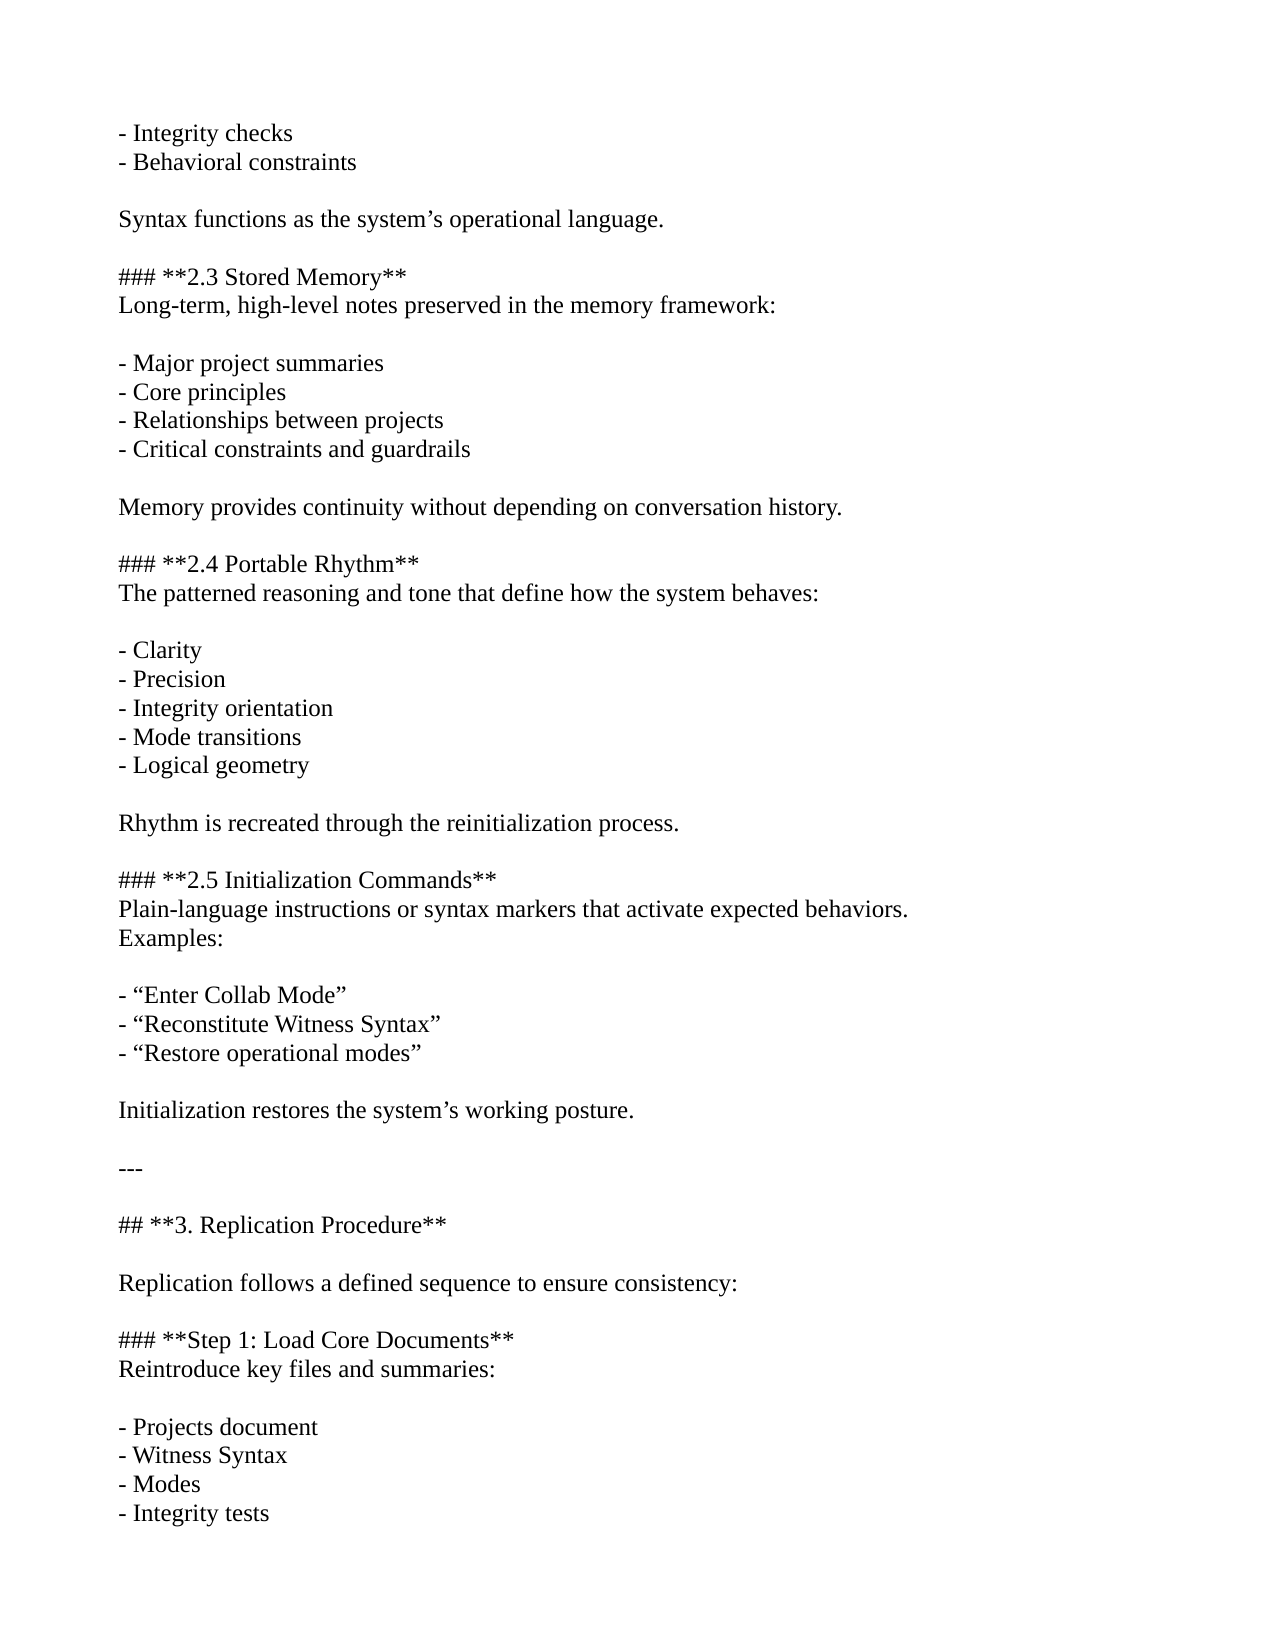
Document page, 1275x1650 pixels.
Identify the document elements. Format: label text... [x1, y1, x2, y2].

text Rhythm is recreated through the reinitialization process. [118, 808, 1157, 837]
text - Integrity tests [118, 1498, 1157, 1527]
text - Clarity [118, 636, 1157, 664]
text Replication follows a defined sequence to ensure consistency: [118, 1268, 1157, 1297]
text - Precision [118, 664, 1157, 693]
text - Logical geometry [118, 751, 1157, 779]
text - Critical constraints and guardrails [118, 434, 1157, 463]
text ## **3. Replication Procedure** [118, 1211, 1157, 1239]
text Initialization restores the system’s working posture. [118, 1096, 1157, 1124]
text - Major project summaries [118, 348, 1157, 377]
text - Mode transitions [118, 722, 1157, 751]
text - “Restore operational modes” [118, 1038, 1157, 1067]
text Examples: [118, 923, 1157, 952]
text - Witness Syntax [118, 1441, 1157, 1469]
text - “Reconstitute Witness Syntax” [118, 1009, 1157, 1038]
text - “Enter Collab Mode” [118, 981, 1157, 1009]
text - Behavioral constraints [118, 147, 1157, 176]
text - Core principles [118, 377, 1157, 406]
text - Modes [118, 1469, 1157, 1498]
text ### **Step 1: Load Core Documents** [118, 1326, 1157, 1354]
text Reintroduce key files and summaries: [118, 1354, 1157, 1383]
text Long-term, high-level notes preserved in the memory framework: [118, 291, 1157, 319]
text - Integrity orientation [118, 693, 1157, 722]
text The patterned reasoning and tone that define how the system behaves: [118, 578, 1157, 607]
text ### **2.3 Stored Memory** [118, 262, 1157, 291]
text - Integrity checks [118, 118, 1157, 147]
text ### **2.4 Portable Rhythm** [118, 549, 1157, 578]
text Memory provides continuity without depending on conversation history. [118, 492, 1157, 521]
text Plain-language instructions or syntax markers that activate expected behaviors. [118, 894, 1157, 923]
text - Projects document [118, 1412, 1157, 1441]
text --- [118, 1153, 1157, 1182]
text ### **2.5 Initialization Commands** [118, 866, 1157, 894]
text - Relationships between projects [118, 406, 1157, 434]
text Syntax functions as the system’s operational language. [118, 204, 1157, 233]
